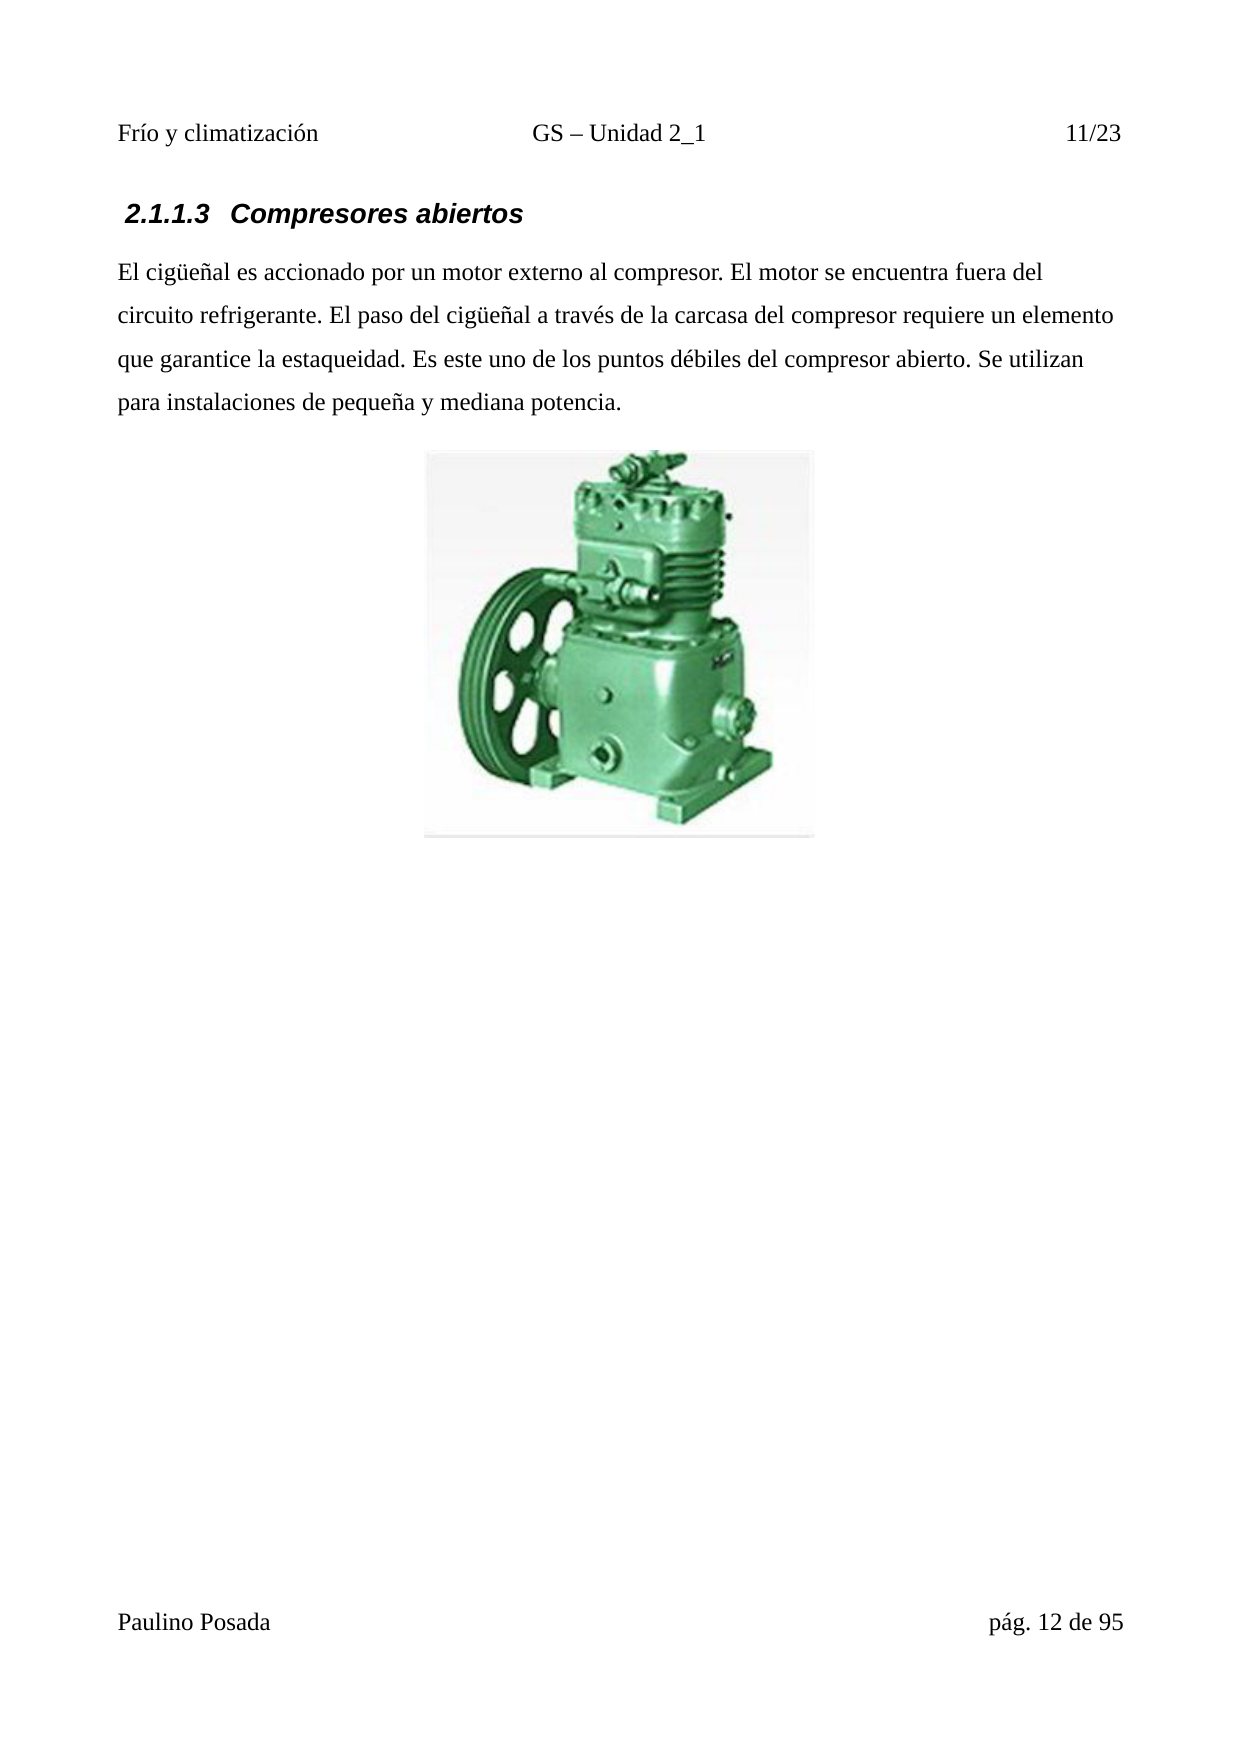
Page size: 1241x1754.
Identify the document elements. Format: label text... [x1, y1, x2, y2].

picture [423, 450, 815, 838]
text El cigüeñal es accionado por un motor externo al compresor. El motor se encuentra fuera del circuito refrigerante. El paso del cigüeñal a través de la carcasa del compresor requiere un elemento que garantice la estaqueidad. Es este uno de los puntos débiles del compresor abierto. Se utilizan para instalaciones de pequeña y mediana potencia. [117, 257, 1123, 416]
subtitle Compresores abiertos [117, 197, 1123, 229]
